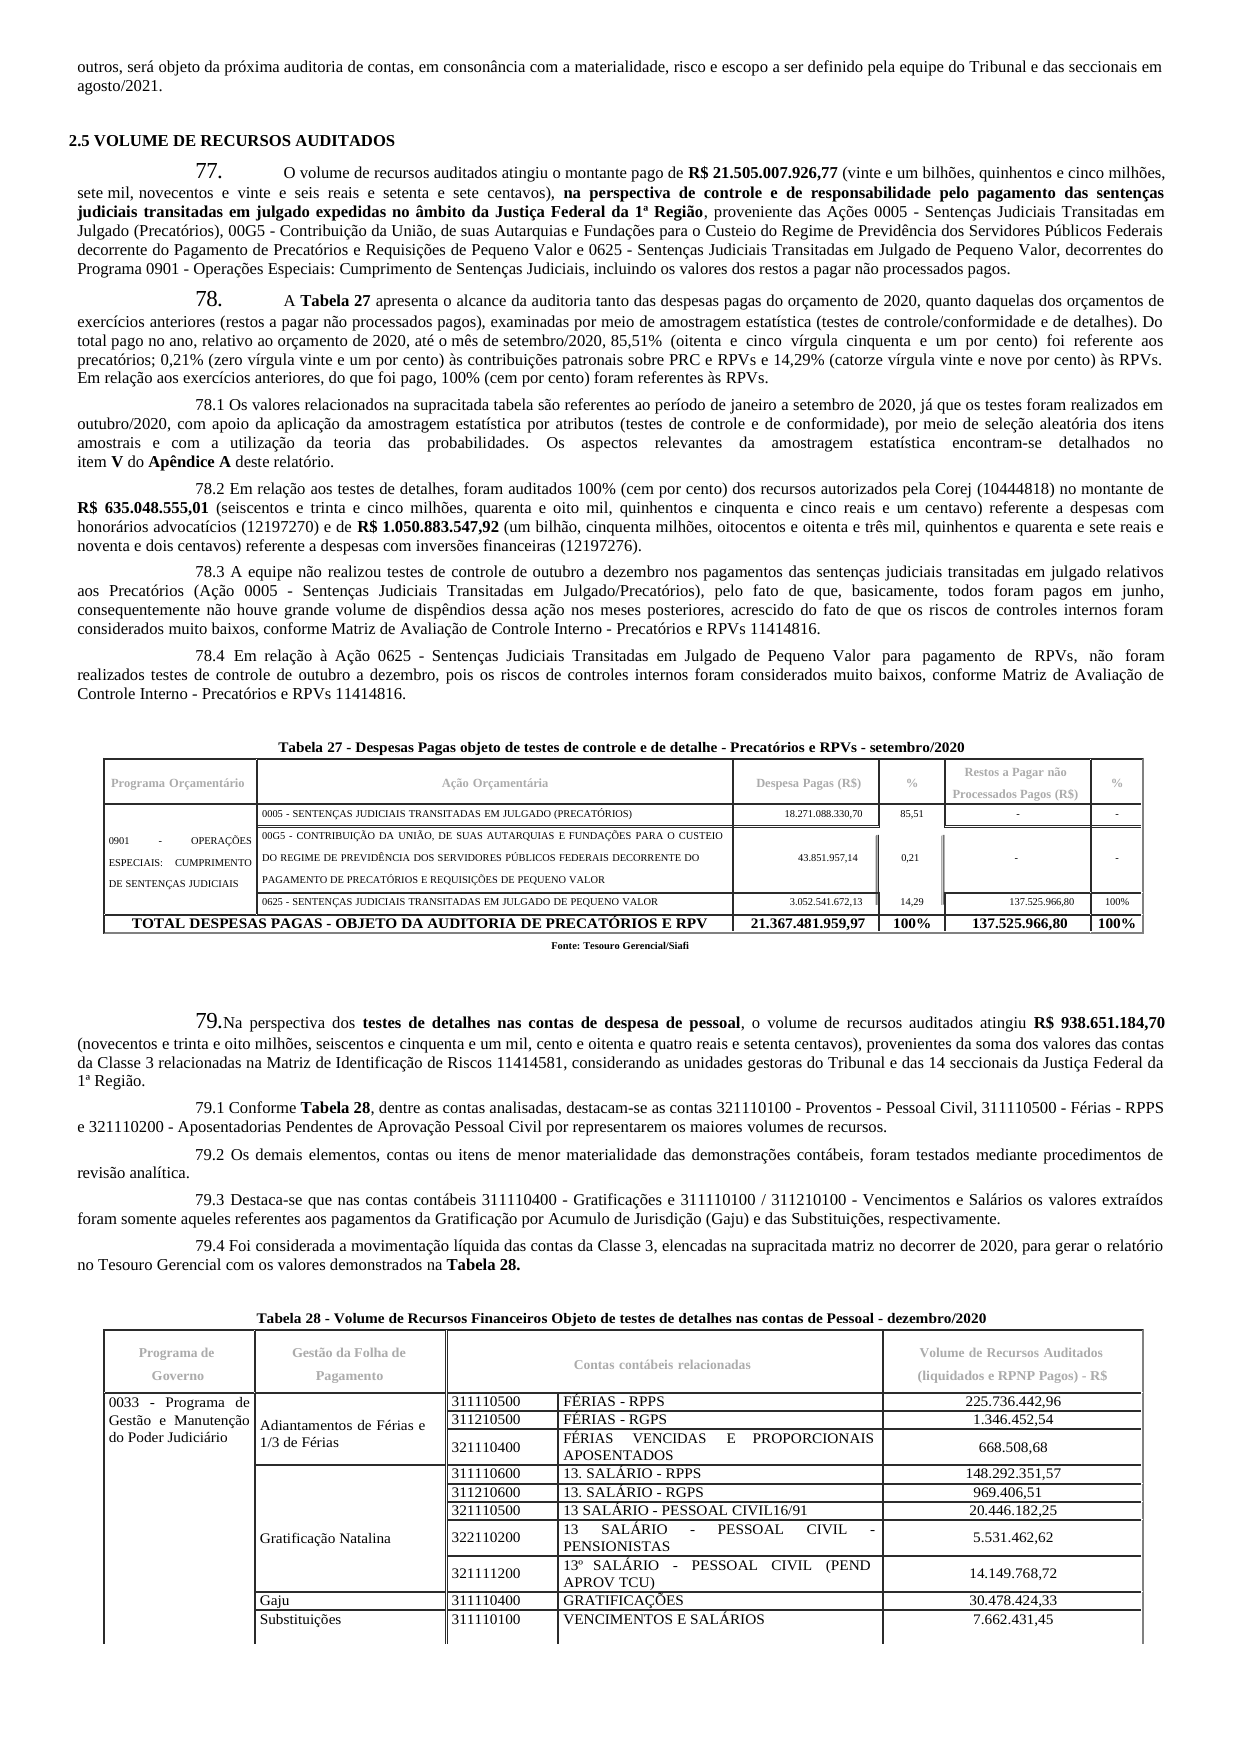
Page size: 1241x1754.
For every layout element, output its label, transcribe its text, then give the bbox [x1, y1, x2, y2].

list Os valores relacionados na supracitada tabela são referentes ao período de janeiro a setembro de 2020, já que os testes foram realizados em outubro/2020, com apoio da aplicação da amostragem estatística por atributos (testes de controle e de conformidade), por meio de seleção aleatória dos itens amostrais e com a utilização da teoria das probabilidades. Os aspectos relevantes da amostragem estatística encontram-se detalhados no item V do Apêndice A deste relatório. [77, 396, 1165, 471]
table_header Programa de Governo [105, 1331, 254, 1392]
table_cell 13. SALÁRIO - RGPS [559, 1485, 882, 1501]
table_cell 322110200 [448, 1521, 557, 1555]
list Destaca-se que nas contas contábeis 311110400 - Gratificações e 311110100 / 311210100 - Vencimentos e Salários os valores extraídos [195, 1190, 1196, 1209]
list A equipe não realizou testes de controle de outubro a dezembro nos pagamentos das sentenças judiciais transitadas em julgado relativos aos Precatórios (Ação 0005 - Sentenças Judiciais Transitadas em Julgado/Precatórios), pelo fato de que, basicamente, todos foram pagos em junho, consequentemente não houve grande volume de dispêndios dessa ação nos meses posteriores, acrescido do fato de que os riscos de controles internos foram considerados muito baixos, conforme Matriz de Avaliação de Controle Interno - Precatórios e RPVs 11414816. [77, 563, 1165, 638]
table_cell 668.508,68 [884, 1428, 1142, 1464]
table_cell 137.525.966,80 [945, 916, 1091, 932]
list Na perspectiva dos testes de detalhes nas contas de despesa de pessoal, o volume de recursos auditados atingiu R$ 938.651.184,70 (novecentos e trinta e oito milhões, seiscentos e cinquenta e um mil, cento e oitenta e quatro reais e setenta centavos), provenientes da soma dos valores das contas da Classe 3 relacionadas na Matriz de Identificação de Riscos 11414581, considerando as unidades gestoras do Tribunal e das 14 seccionais da Justiça Federal da 1ª Região. [77, 1008, 1165, 1090]
table_header % [880, 760, 944, 803]
table_cell 20.446.182,25 [884, 1501, 1142, 1519]
table_cell 969.406,51 [884, 1483, 1142, 1501]
table_cell 30.478.424,33 [884, 1591, 1142, 1609]
table_header Gestão da Folha de Pagamento [256, 1331, 445, 1392]
table_cell 5.531.462,62 [884, 1519, 1142, 1555]
table_cell 311210500 [448, 1412, 557, 1428]
text Tabela 27 - Despesas Pagas objeto de testes de controle e de detalhe - Precatórios e RPVs - setembro/2020 [87, 739, 1156, 756]
table_cell 13º SALÁRIO - PESSOAL CIVIL (PEND APROV TCU) [559, 1557, 882, 1591]
table_cell - [946, 805, 1090, 825]
table_cell 3.052.541.672,13 [734, 894, 878, 914]
table_cell 137.525.966,80 [946, 894, 1090, 914]
text outros, será objeto da próxima auditoria de contas, em consonância com a materialidade, risco e escopo a ser definido pela equipe do Tribunal e das seccionais em agosto/2021. [77, 58, 1196, 95]
table_cell Adiantamentos de Férias e 1/3 de Férias [256, 1394, 445, 1464]
table_cell 311110100 [448, 1611, 557, 1644]
table_cell 0033 - Programa de Gestão e Manutenção do Poder Judiciário [105, 1394, 254, 1644]
text Tabela 28 - Volume de Recursos Financeiros Objeto de testes de detalhes nas contas de Pessoal - dezembro/2020 [87, 1310, 1156, 1327]
table_cell GRATIFICAÇÕES [559, 1593, 882, 1609]
text Fonte: Tesouro Gerencial/Siafi [84, 939, 1156, 952]
list Os demais elementos, contas ou itens de menor materialidade das demonstrações contábeis, foram testados mediante procedimentos de [195, 1144, 1196, 1163]
table_cell 311110400 [448, 1593, 557, 1609]
table_cell 0005 - SENTENÇAS JUDICIAIS TRANSITADAS EM JULGADO (PRECATÓRIOS) [258, 805, 732, 825]
table_cell 18.271.088.330,70 [734, 805, 878, 825]
table_cell 100% [1092, 892, 1142, 914]
text revisão analítica. [77, 1163, 1196, 1182]
text foram somente aqueles referentes aos pagamentos da Gratificação por Acumulo de Jurisdição (Gaju) e das Substituições, respectivamente. [77, 1209, 1196, 1228]
table_cell 311110600 [448, 1466, 557, 1482]
table_cell 321110400 [448, 1430, 557, 1464]
table_cell 14,29 [880, 892, 944, 914]
table_cell - [1092, 825, 1142, 892]
table_cell VENCIMENTOS E SALÁRIOS [559, 1611, 882, 1644]
table_header Despesa Pagas (R$) [734, 760, 878, 803]
table_header Programa Orçamentário [105, 760, 256, 803]
subtitle VOLUME DE RECURSOS AUDITADOS [69, 131, 1196, 150]
table_cell FÉRIAS - RGPS [559, 1412, 882, 1428]
table_cell 21.367.481.959,97 [733, 916, 879, 932]
table_cell 13. SALÁRIO - RPPS [559, 1466, 882, 1482]
table_cell 321111200 [448, 1557, 557, 1591]
table_cell TOTAL DESPESAS PAGAS - OBJETO DA AUDITORIA DE PRECATÓRIOS E RPV [105, 916, 733, 932]
table_header Contas contábeis relacionadas [448, 1331, 882, 1392]
table_header Restos a Pagar não Processados Pagos (R$) [946, 760, 1090, 803]
table_cell 225.736.442,96 [884, 1392, 1142, 1410]
list A Tabela 27 apresenta o alcance da auditoria tanto das despesas pagas do orçamento de 2020, quanto daquelas dos orçamentos de exercícios anteriores (restos a pagar não processados pagos), examinadas por meio de amostragem estatística (testes de controle/conformidade e de detalhes). Do total pago no ano, relativo ao orçamento de 2020, até o mês de setembro/2020, 85,51% (oitenta e cinco vírgula cinquenta e um por cento) foi referente aos precatórios; 0,21% (zero vírgula vinte e um por cento) às contribuições patronais sobre PRC e RPVs e 14,29% (catorze vírgula vinte e nove por cento) às RPVs. Em relação aos exercícios anteriores, do que foi pago, 100% (cem por cento) foram referentes às RPVs. [77, 286, 1165, 387]
table_cell 148.292.351,57 [884, 1464, 1142, 1482]
table_cell 311210600 [448, 1485, 557, 1501]
table_cell 100% [1091, 914, 1143, 932]
list Em relação aos testes de detalhes, foram auditados 100% (cem por cento) dos recursos autorizados pela Corej (10444818) no montante de R$ 635.048.555,01 (seiscentos e trinta e cinco milhões, quarenta e oito mil, quinhentos e cinquenta e cinco reais e um centavo) referente a despesas com honorários advocatícios (12197270) e de R$ 1.050.883.547,92 (um bilhão, cinquenta milhões, oitocentos e oitenta e três mil, quinhentos e quarenta e sete reais e noventa e dois centavos) referente a despesas com inversões financeiras (12197276). [77, 479, 1166, 554]
list Foi considerada a movimentação líquida das contas da Classe 3, elencadas na supracitada matriz no decorrer de 2020, para gerar o relatório no Tesouro Gerencial com os valores demonstrados na Tabela 28. [77, 1236, 1165, 1274]
table_cell 321110500 [448, 1503, 557, 1519]
table_header Ação Orçamentária [258, 760, 732, 803]
table_cell 100% [879, 916, 945, 932]
list Conforme Tabela 28, dentre as contas analisadas, destacam-se as contas 321110100 - Proventos - Pessoal Civil, 311110500 - Férias - RPPS e 321110200 - Aposentadorias Pendentes de Aprovação Pessoal Civil por representarem os maiores volumes de recursos. [77, 1099, 1165, 1136]
table_cell 43.851.957,14 0,21 - [734, 825, 1090, 892]
table_cell 0901 - OPERAÇÕES ESPECIAIS: CUMPRIMENTO DE SENTENÇAS JUDICIAIS [105, 805, 256, 914]
list Em relação à Ação 0625 - Sentenças Judiciais Transitadas em Julgado de Pequeno Valor para pagamento de RPVs, não foram realizados testes de controle de outubro a dezembro, pois os riscos de controles internos foram considerados muito baixos, conforme Matriz de Avaliação de Controle Interno - Precatórios e RPVs 11414816. [77, 646, 1165, 703]
table_cell 311110500 [448, 1394, 557, 1410]
table_cell 13 SALÁRIO - PESSOAL CIVIL16/91 [559, 1503, 882, 1519]
table_cell FÉRIAS - RPPS [559, 1394, 882, 1410]
table_cell 14.149.768,72 [884, 1555, 1142, 1591]
table_header % [1092, 760, 1142, 803]
table_cell 00G5 - CONTRIBUIÇÃO DA UNIÃO, DE SUAS AUTARQUIAS E FUNDAÇÕES PARA O CUSTEIO DO REGIME DE PREVIDÊNCIA DOS SERVIDORES PÚBLICOS FEDERAIS DECORRENTE DO PAGAMENTO DE PRECATÓRIOS E REQUISIÇÕES DE PEQUENO VALOR [258, 828, 732, 892]
table_cell Substituições [256, 1611, 445, 1644]
table_cell Gaju [256, 1593, 445, 1609]
table_cell 7.662.431,45 [884, 1609, 1142, 1644]
table_cell 85,51 [880, 805, 944, 825]
table_cell Gratificação Natalina [256, 1466, 445, 1591]
table_cell 0625 - SENTENÇAS JUDICIAIS TRANSITADAS EM JULGADO DE PEQUENO VALOR [258, 894, 732, 914]
list O volume de recursos auditados atingiu o montante pago de R$ 21.505.007.926,77 (vinte e um bilhões, quinhentos e cinco milhões, sete mil, novecentos e vinte e seis reais e setenta e sete centavos), na perspectiva de controle e de responsabilidade pelo pagamento das sentenças judiciais transitadas em julgado expedidas no âmbito da Justiça Federal da 1ª Região, proveniente das Ações 0005 - Sentenças Judiciais Transitadas em Julgado (Precatórios), 00G5 - Contribuição da União, de suas Autarquias e Fundações para o Custeio do Regime de Previdência dos Servidores Públicos Federais decorrente do Pagamento de Precatórios e Requisições de Pequeno Valor e 0625 - Sentenças Judiciais Transitadas em Julgado de Pequeno Valor, decorrentes do Programa 0901 - Operações Especiais: Cumprimento de Sentenças Judiciais, incluindo os valores dos restos a pagar não processados pagos. [77, 158, 1165, 278]
table_cell FÉRIAS VENCIDAS E PROPORCIONAIS APOSENTADOS [559, 1430, 882, 1464]
table_cell 1.346.452,54 [884, 1410, 1142, 1428]
table_cell 13 SALÁRIO - PESSOAL CIVIL - PENSIONISTAS [559, 1521, 882, 1555]
table_cell - [1092, 803, 1142, 825]
table_header Volume de Recursos Auditados (liquidados e RPNP Pagos) - R$ [884, 1331, 1142, 1392]
